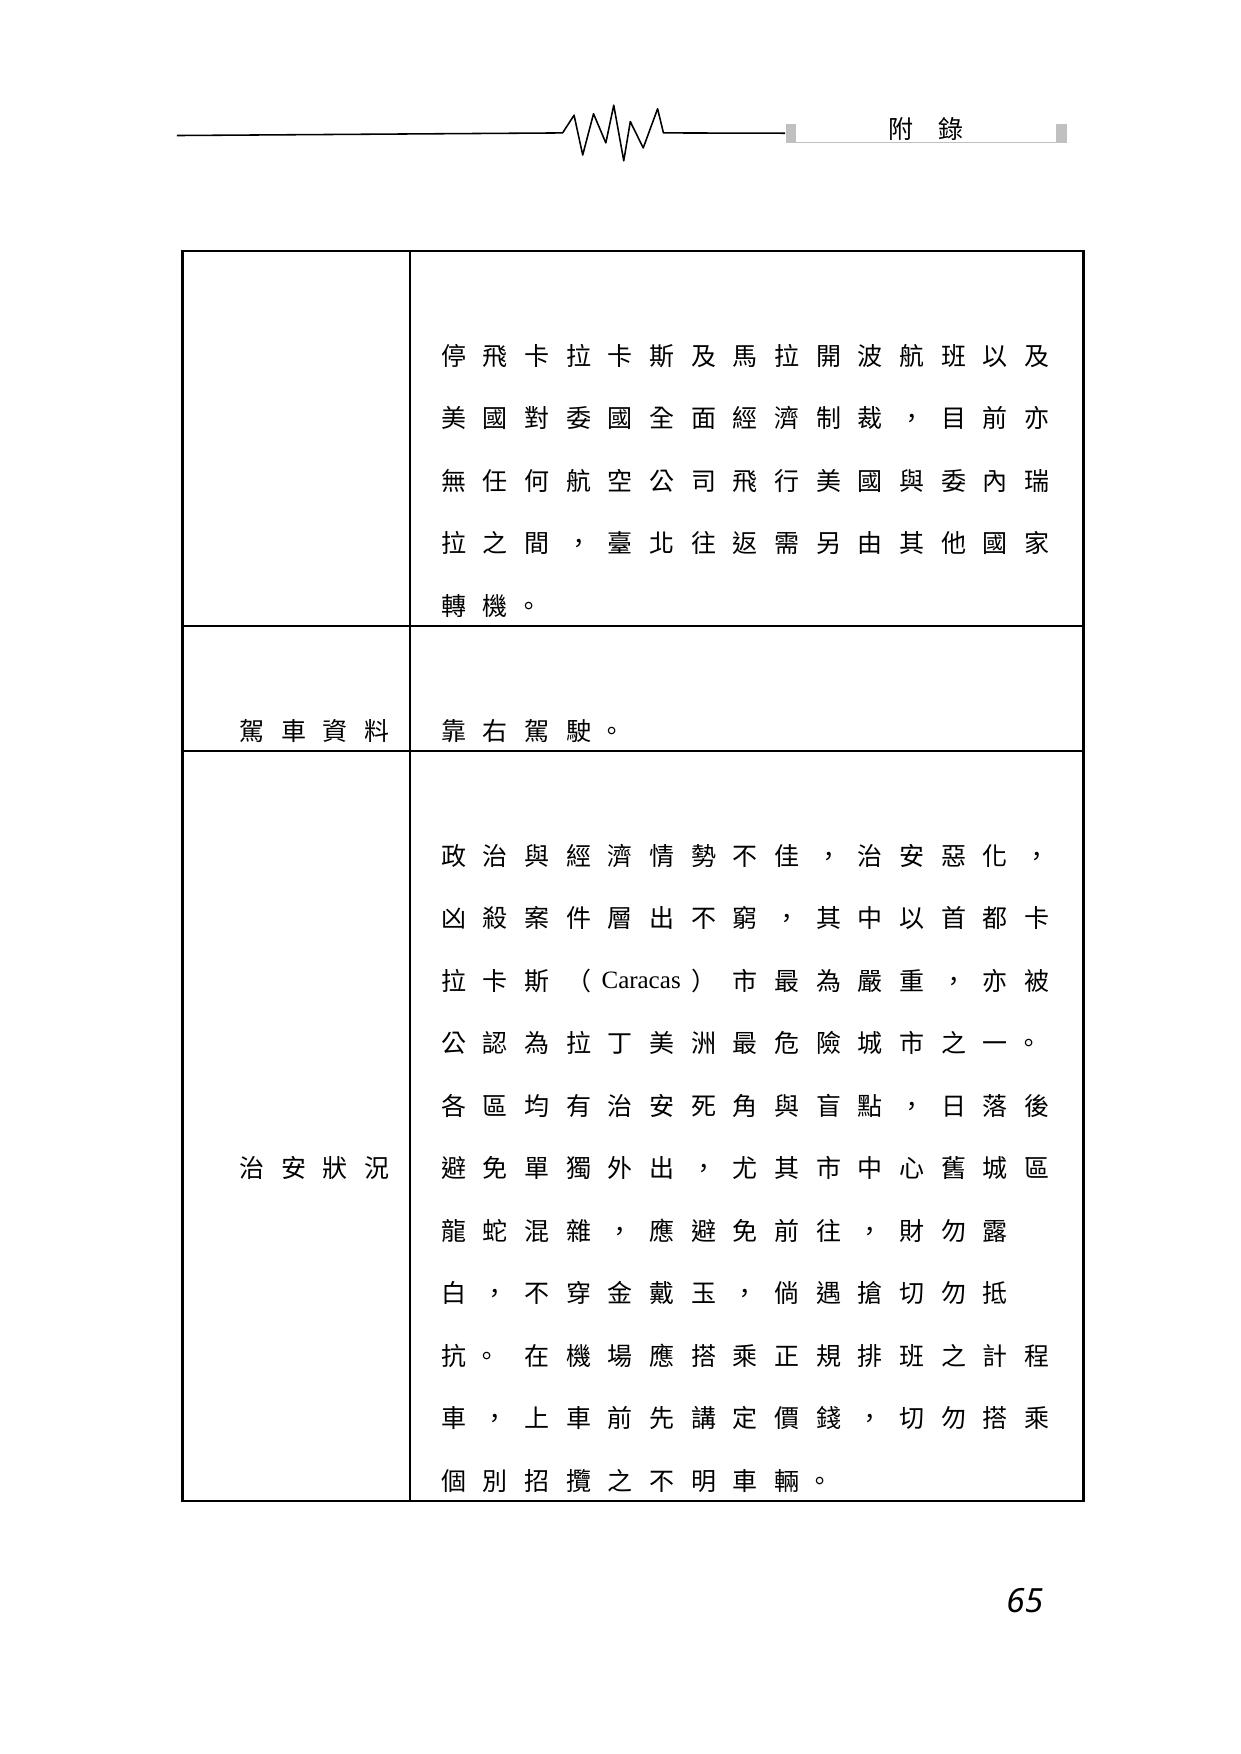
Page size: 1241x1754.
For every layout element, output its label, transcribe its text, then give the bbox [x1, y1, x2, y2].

table_cell 政治與經濟情勢不佳，治安惡化，凶殺案件層出不窮，其中以首都卡拉卡斯（Caracas）市最為嚴重，亦被公認為拉丁美洲最危險城市之一。各區均有治安死角與盲點，日落後避免單獨外出，尤其市中心舊城區龍蛇混雜，應避免前往，財勿露白，不穿金戴玉，倘遇搶切勿抵抗。在機場應搭乘正規排班之計程車，上車前先講定價錢，切勿搭乘個別招攬之不明車輛。 [411, 752, 1082, 1500]
table_cell 停飛卡拉卡斯及馬拉開波航班以及美國對委國全面經濟制裁，目前亦無任何航空公司飛行美國與委內瑞拉之間，臺北往返需另由其他國家轉機。 [411, 252, 1082, 625]
table_cell [184, 252, 409, 625]
table_cell 駕車資料 [184, 627, 409, 750]
table_cell 靠右駕駛。 [411, 627, 1082, 750]
table_cell 治安狀況 [184, 752, 409, 1500]
